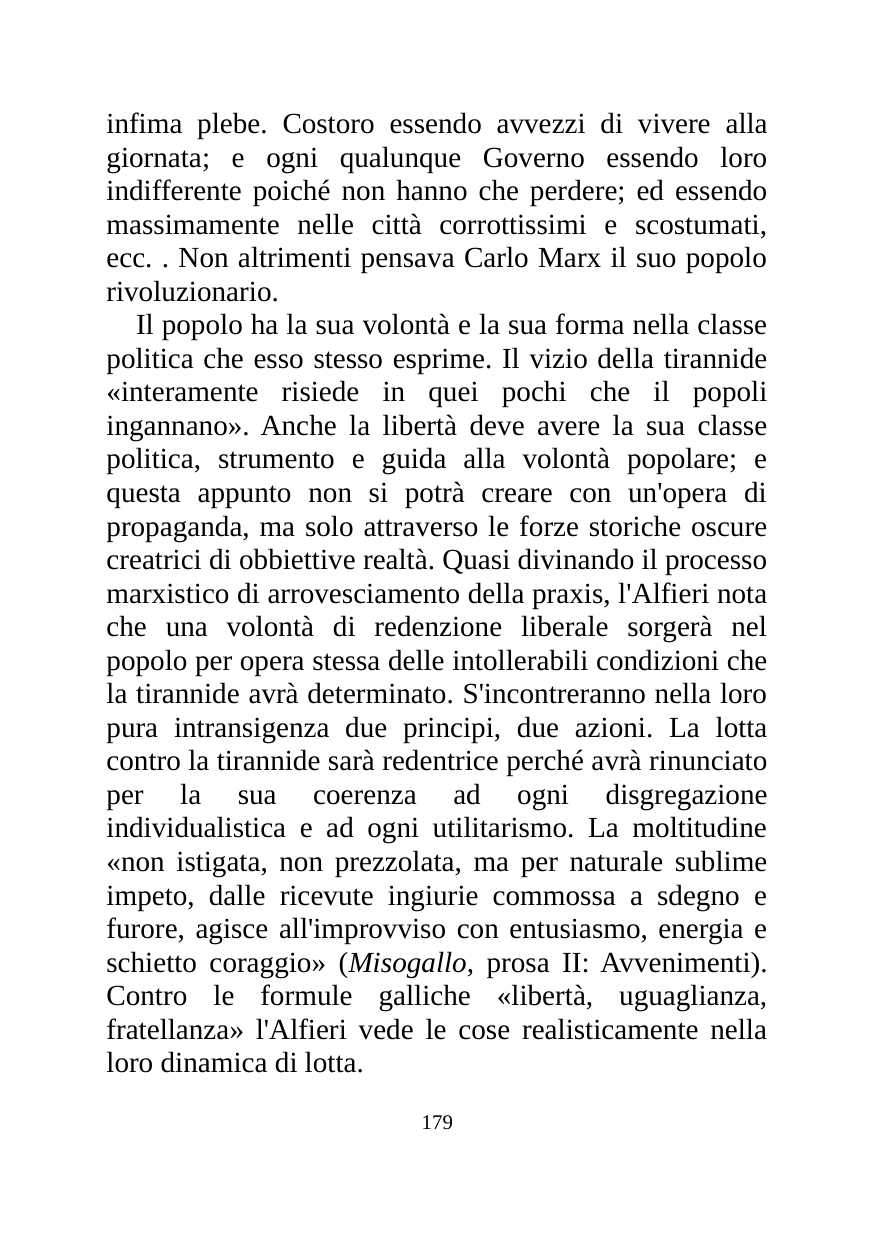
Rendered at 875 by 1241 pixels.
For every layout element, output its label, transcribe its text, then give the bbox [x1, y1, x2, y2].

text infima plebe. Costoro essendo avvezzi di vivere alla giornata; e ogni qualunque Governo essendo loro indifferente poiché non hanno che perdere; ed essendo massimamente nelle città corrottissimi e scostumati, ecc. . Non altrimenti pensava Carlo Marx il suo popolo rivoluzionario. [106, 106, 768, 307]
text Il popolo ha la sua volontà e la sua forma nella classe politica che esso stesso esprime. Il vizio della tirannide «interamente risiede in quei pochi che il popoli ingannano». Anche la libertà deve avere la sua classe politica, strumento e guida alla volontà popolare; e questa appunto non si potrà creare con un'opera di propaganda, ma solo attraverso le forze storiche oscure creatrici di obbiettive realtà. Quasi divinando il processo marxistico di arrovesciamento della praxis, l'Alfieri nota che una volontà di redenzione liberale sorgerà nel popolo per opera stessa delle intollerabili condizioni che la tirannide avrà determinato. S'incontreranno nella loro pura intransigenza due principi, due azioni. La lotta contro la tirannide sarà redentrice perché avrà rinunciato per la sua coerenza ad ogni disgregazione individualistica e ad ogni utilitarismo. La moltitudine «non istigata, non prezzolata, ma per naturale sublime impeto, dalle ricevute ingiurie commossa a sdegno e furore, agisce all'improvviso con entusiasmo, energia e schietto coraggio» (Misogallo, prosa II: Avvenimenti). Contro le formule galliche «libertà, uguaglianza, fratellanza» l'Alfieri vede le cose realisticamente nella loro dinamica di lotta. [106, 307, 768, 1079]
